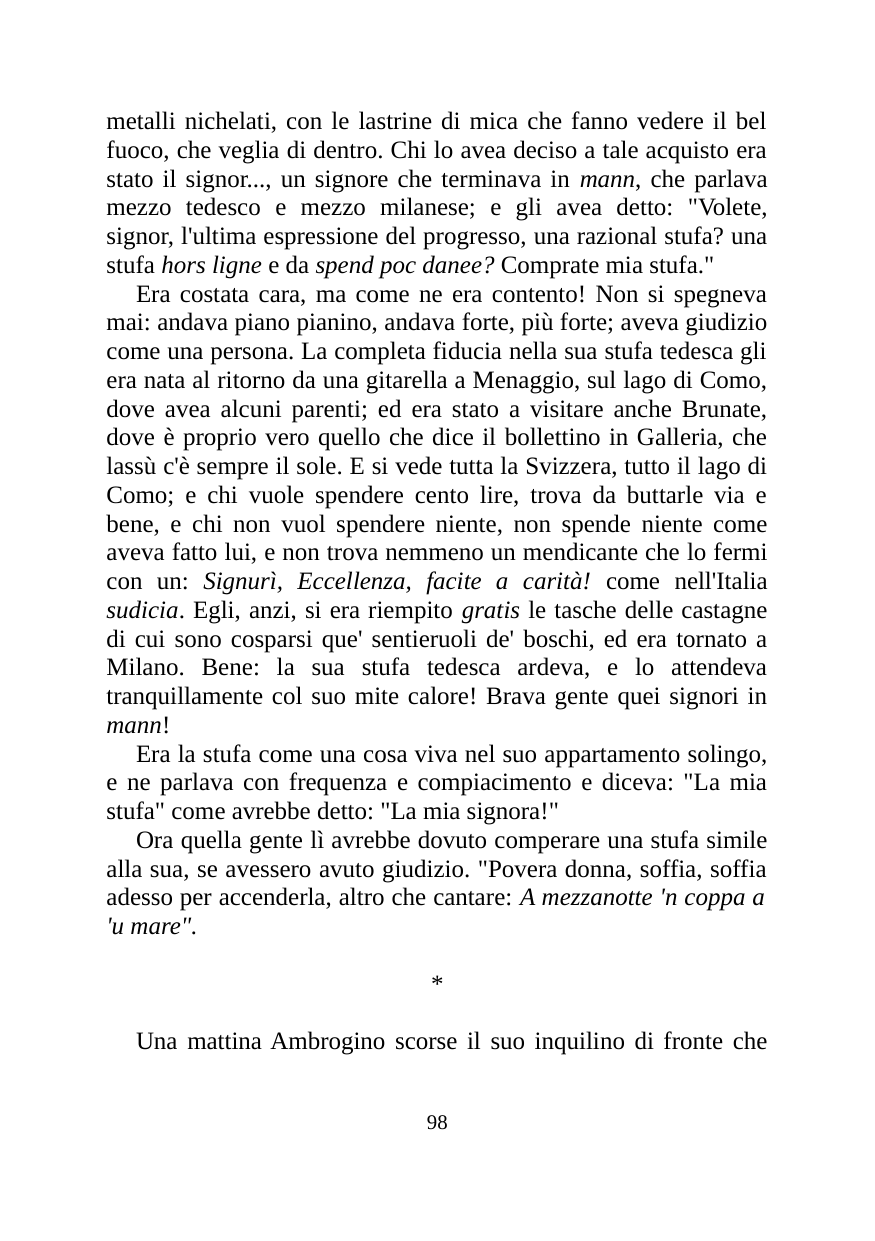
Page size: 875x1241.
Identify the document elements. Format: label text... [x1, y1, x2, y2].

text Era la stufa come una cosa viva nel suo appartamento solingo, e ne parlava con frequenza e compiacimento e diceva: "La mia stufa" come avrebbe detto: "La mia signora!" [106, 739, 768, 825]
text Era costata cara, ma come ne era contento! Non si spegneva mai: andava piano pianino, andava forte, più forte; aveva giudizio come una persona. La completa fiducia nella sua stufa tedesca gli era nata al ritorno da una gitarella a Menaggio, sul lago di Como, dove avea alcuni parenti; ed era stato a visitare anche Brunate, dove è proprio vero quello che dice il bollettino in Galleria, che lassù c'è sempre il sole. E si vede tutta la Svizzera, tutto il lago di Como; e chi vuole spendere cento lire, trova da buttarle via e bene, e chi non vuol spendere niente, non spende niente come aveva fatto lui, e non trova nemmeno un mendicante che lo fermi con un: Signurì, Eccellenza, facite a carità! come nell'Italia sudicia. Egli, anzi, si era riempito gratis le tasche delle castagne di cui sono cosparsi que' sentieruoli de' boschi, ed era tornato a Milano. Bene: la sua stufa tedesca ardeva, e lo attendeva tranquillamente col suo mite calore! Brava gente quei signori in mann! [106, 279, 768, 739]
text Ora quella gente lì avrebbe dovuto comperare una stufa simile alla sua, se avessero avuto giudizio. "Povera donna, soffia, soffia adesso per accenderla, altro che cantare: A mezzanotte 'n coppa a 'u mare". [106, 825, 768, 940]
text Una mattina Ambrogino scorse il suo inquilino di fronte che [106, 1026, 768, 1055]
text metalli nichelati, con le lastrine di mica che fanno vedere il bel fuoco, che veglia di dentro. Chi lo avea deciso a tale acquisto era stato il signor..., un signore che terminava in mann, che parlava mezzo tedesco e mezzo milanese; e gli avea detto: "Volete, signor, l'ultima espressione del progresso, una razional stufa? una stufa hors ligne e da spend poc danee? Comprate mia stufa." [106, 106, 768, 279]
text * [106, 969, 768, 997]
